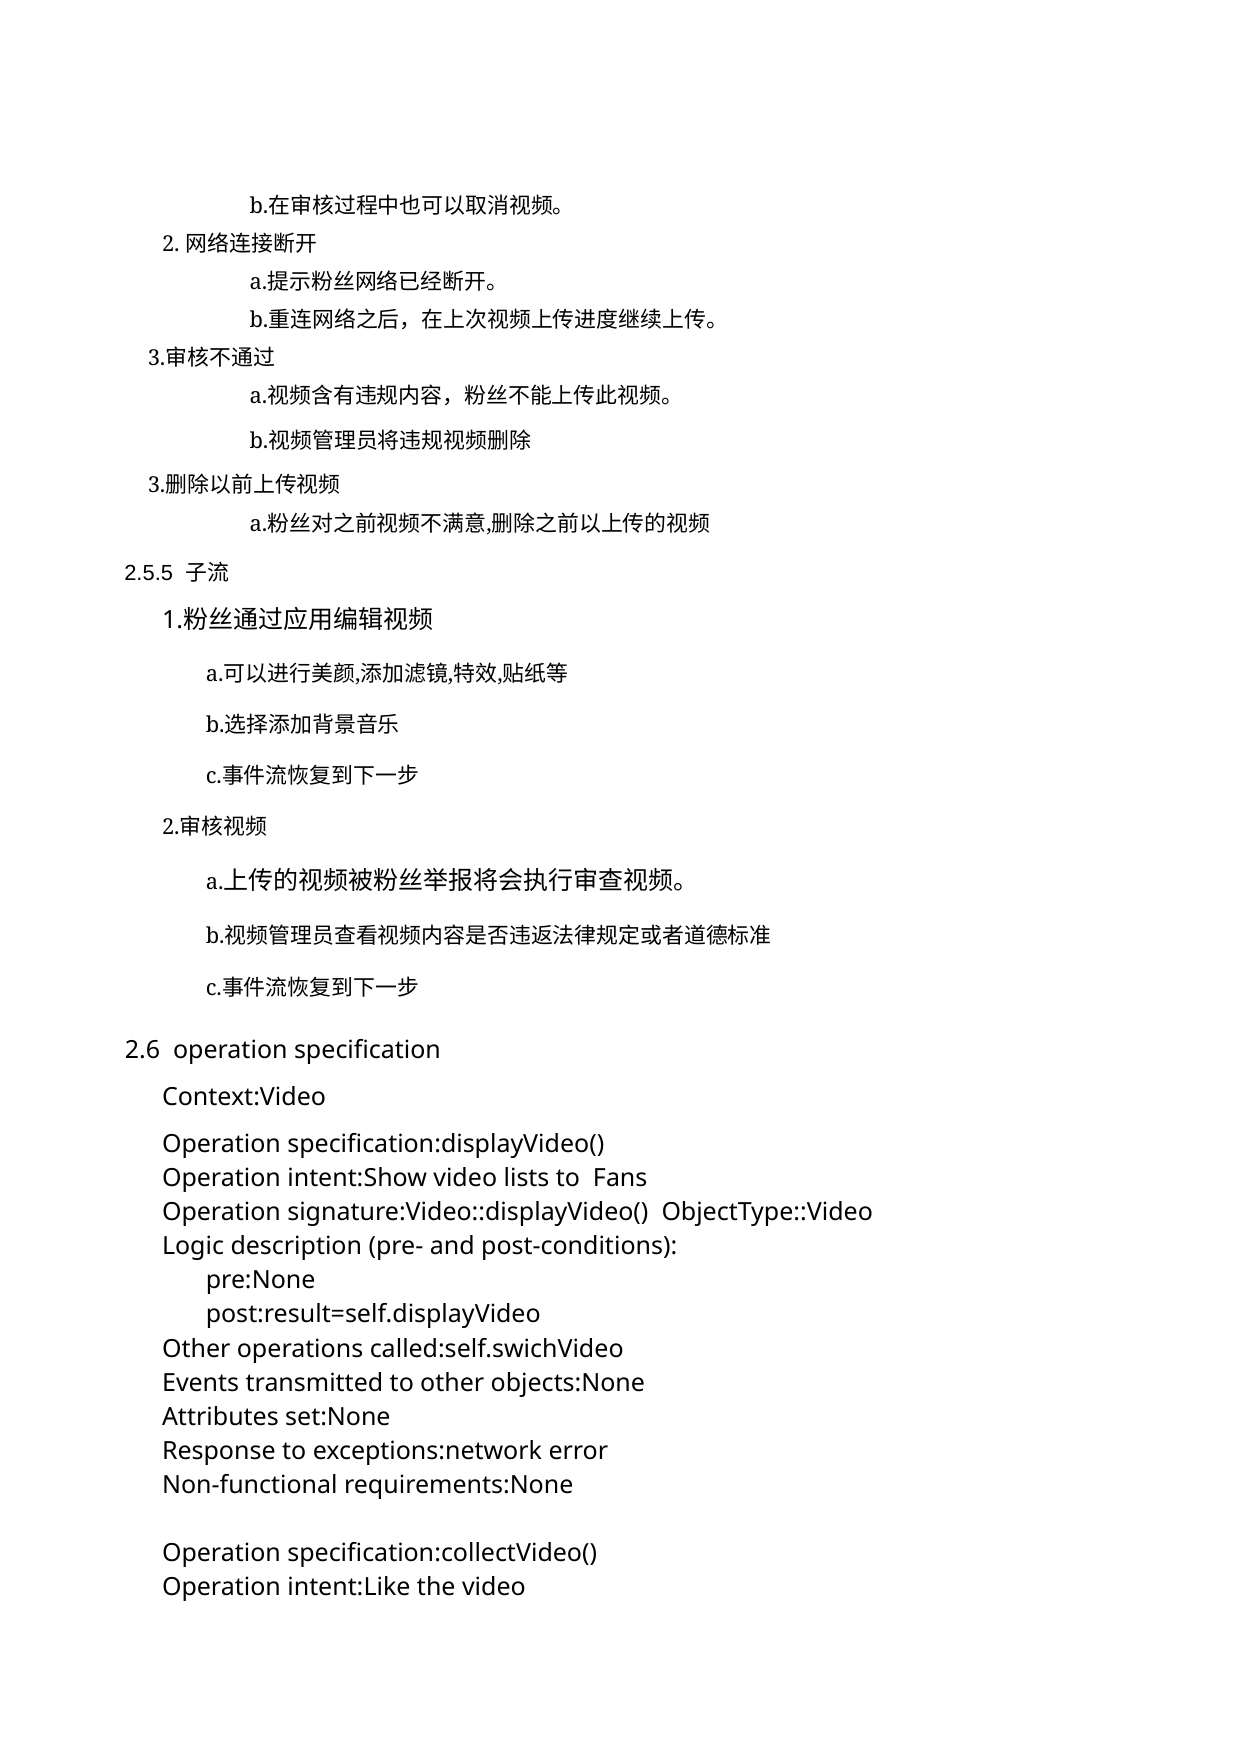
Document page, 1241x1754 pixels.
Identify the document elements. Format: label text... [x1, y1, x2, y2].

text b.视频管理员查看视频内容是否违返法律规定或者道德标准 [118, 917, 1122, 951]
text Operation specification:collectVideo() [118, 1534, 1122, 1569]
text Attributes set:None [118, 1398, 1122, 1432]
text Context:Video [118, 1078, 1122, 1113]
text a.可以进行美颜,添加滤镜,特效,贴纸等 [118, 656, 1122, 688]
text c.事件流恢复到下一步 [118, 970, 1122, 1002]
text 2. 网络连接断开 [118, 226, 1122, 257]
text c.事件流恢复到下一步 [118, 758, 1122, 790]
text Operation intent:Like the video [118, 1569, 1122, 1603]
text a.上传的视频被粉丝举报将会执行审查视频。 [118, 860, 1122, 897]
text 1.粉丝通过应用编辑视频 [118, 600, 1122, 636]
text a.视频含有违规内容，粉丝不能上传此视频。 [118, 378, 1122, 410]
subtitle 子流 [118, 555, 1122, 587]
text b.重连网络之后，在上次视频上传进度继续上传。 [118, 302, 1122, 334]
subtitle operation specification [118, 1031, 1122, 1065]
text Operation specification:displayVideo() [118, 1126, 1122, 1160]
text Operation intent:Show video lists to Fans [118, 1160, 1122, 1194]
text pre:None [118, 1262, 1122, 1296]
text Non-functional requirements:None [118, 1466, 1122, 1501]
text 2.审核视频 [118, 809, 1122, 841]
text a.粉丝对之前视频不满意,删除之前以上传的视频 [118, 506, 1122, 537]
text b.在审核过程中也可以取消视频。 [118, 188, 1122, 219]
text Response to exceptions:network error [118, 1432, 1122, 1466]
text post:result=self.displayVideo [118, 1296, 1122, 1330]
text Operation signature:Video::displayVideo() ObjectType::Video [118, 1194, 1122, 1228]
text Logic description (pre- and post-conditions): [118, 1228, 1122, 1262]
text 3.删除以前上传视频 [118, 467, 1122, 499]
text 3.审核不通过 [118, 340, 1122, 372]
text Other operations called:self.swichVideo [118, 1330, 1122, 1364]
text a.提示粉丝网络已经断开。 [118, 264, 1122, 296]
text b.选择添加背景音乐 [118, 707, 1122, 739]
text Events transmitted to other objects:None [118, 1364, 1122, 1398]
text b.视频管理员将违规视频删除 [118, 423, 1122, 454]
